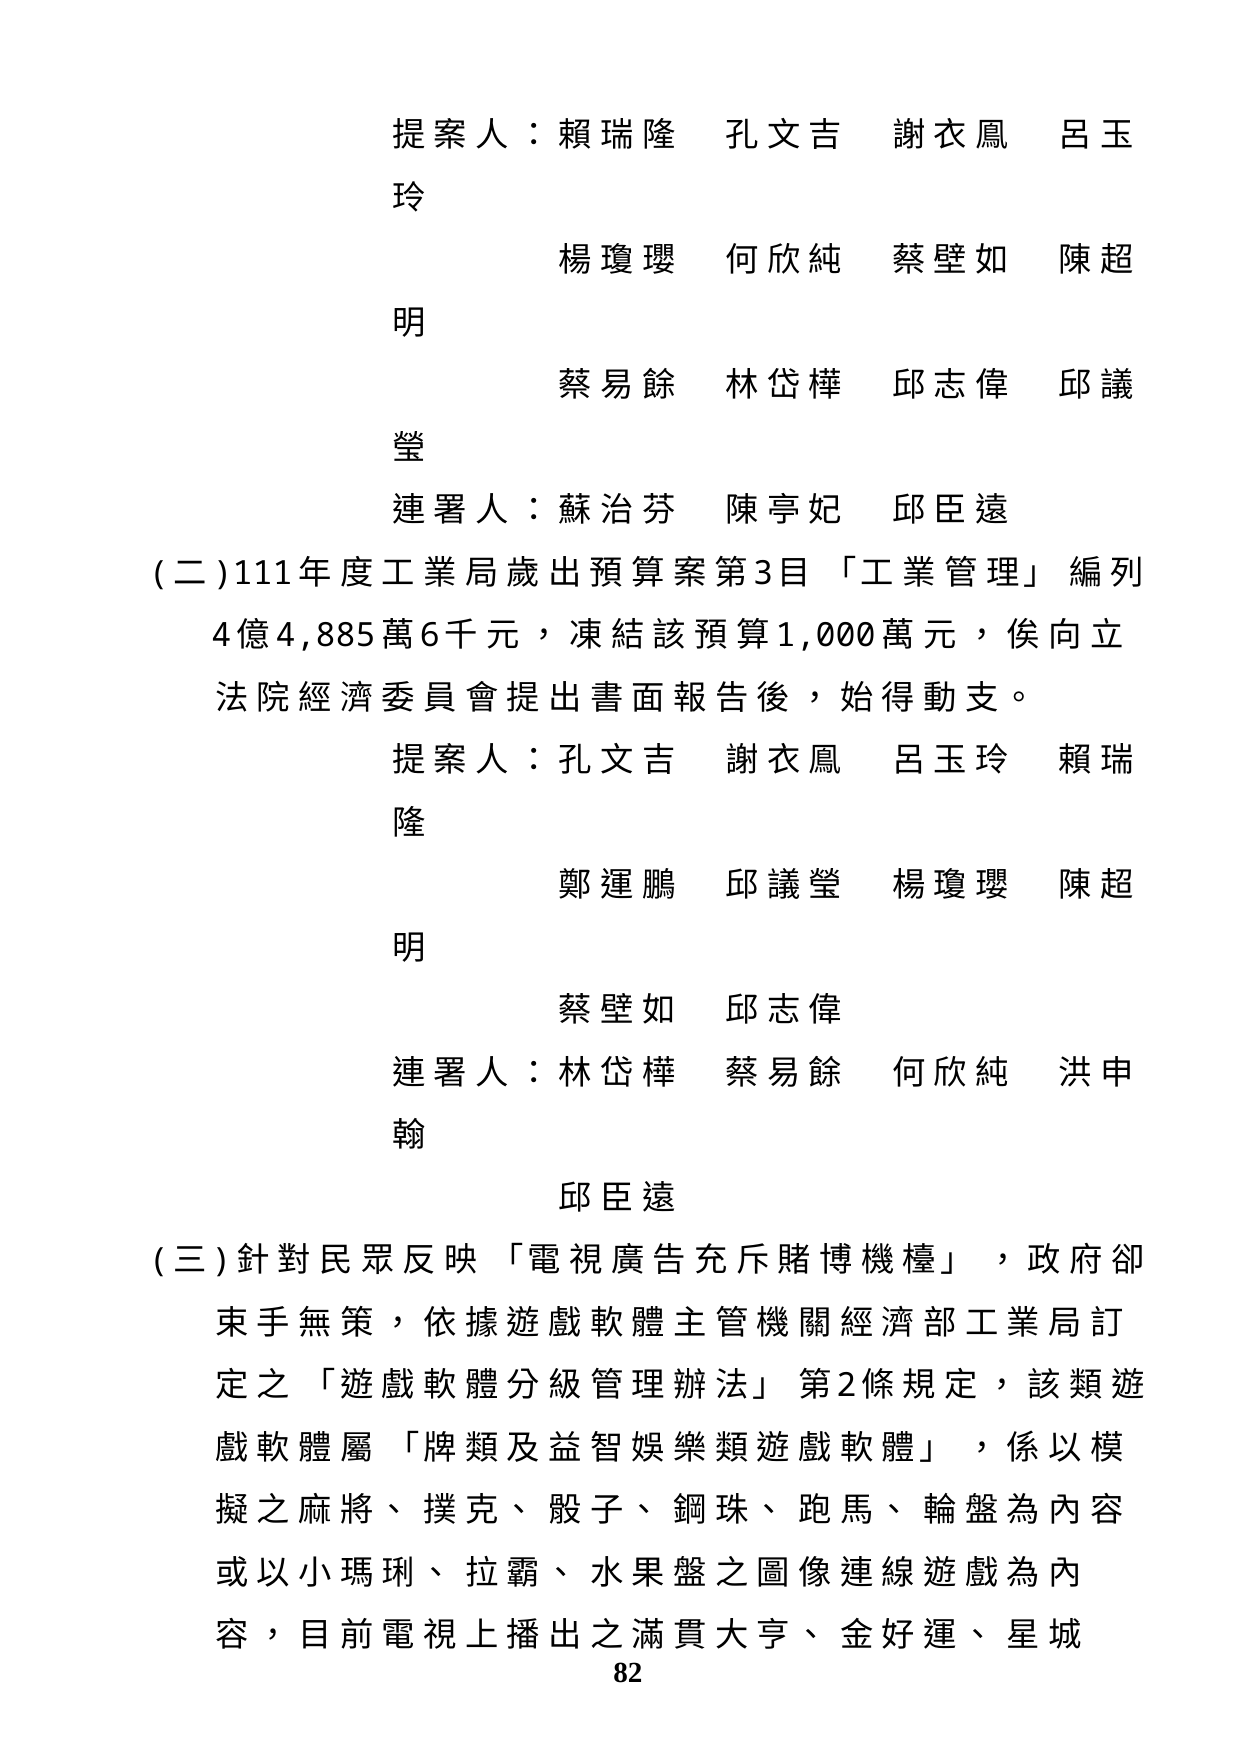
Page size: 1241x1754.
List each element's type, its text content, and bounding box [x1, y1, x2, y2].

text 提案人：賴瑞隆 孔文吉 謝衣鳯 呂玉玲 [378, 91, 1148, 216]
text 邱臣遠 [378, 1153, 1148, 1216]
text (三)針對民眾反映「電視廣告充斥賭博機檯」，政府卻束手無策，依據遊戲軟體主管機關經濟部工業局訂定之「遊戲軟體分級管理辦法」第2條規定，該類遊戲軟體屬「牌類及益智娛樂類遊戲軟體」，係以模擬之麻將、撲克、骰子、鋼珠、跑馬、輪盤為內容或以小瑪琍、拉霸、水果盤之圖像連線遊戲為內容，目前電視上播出之滿貫大亨、金好運、星城 [140, 1216, 1148, 1653]
text 蔡易餘 林岱樺 邱志偉 邱議瑩 [378, 341, 1148, 466]
text 連署人：蘇治芬 陳亭妃 邱臣遠 [378, 466, 1148, 528]
text 蔡壁如 邱志偉 [378, 966, 1148, 1028]
text 楊瓊瓔 何欣純 蔡壁如 陳超明 [378, 216, 1148, 341]
text 連署人：林岱樺 蔡易餘 何欣純 洪申翰 [378, 1028, 1148, 1153]
text 提案人：孔文吉 謝衣鳯 呂玉玲 賴瑞隆 [378, 716, 1148, 841]
text (二)111年度工業局歲出預算案第3目「工業管理」編列4億4,885萬6千元，凍結該預算1,000萬元，俟向立法院經濟委員會提出書面報告後，始得動支。 [140, 528, 1148, 716]
text 鄭運鵬 邱議瑩 楊瓊瓔 陳超明 [378, 841, 1148, 966]
